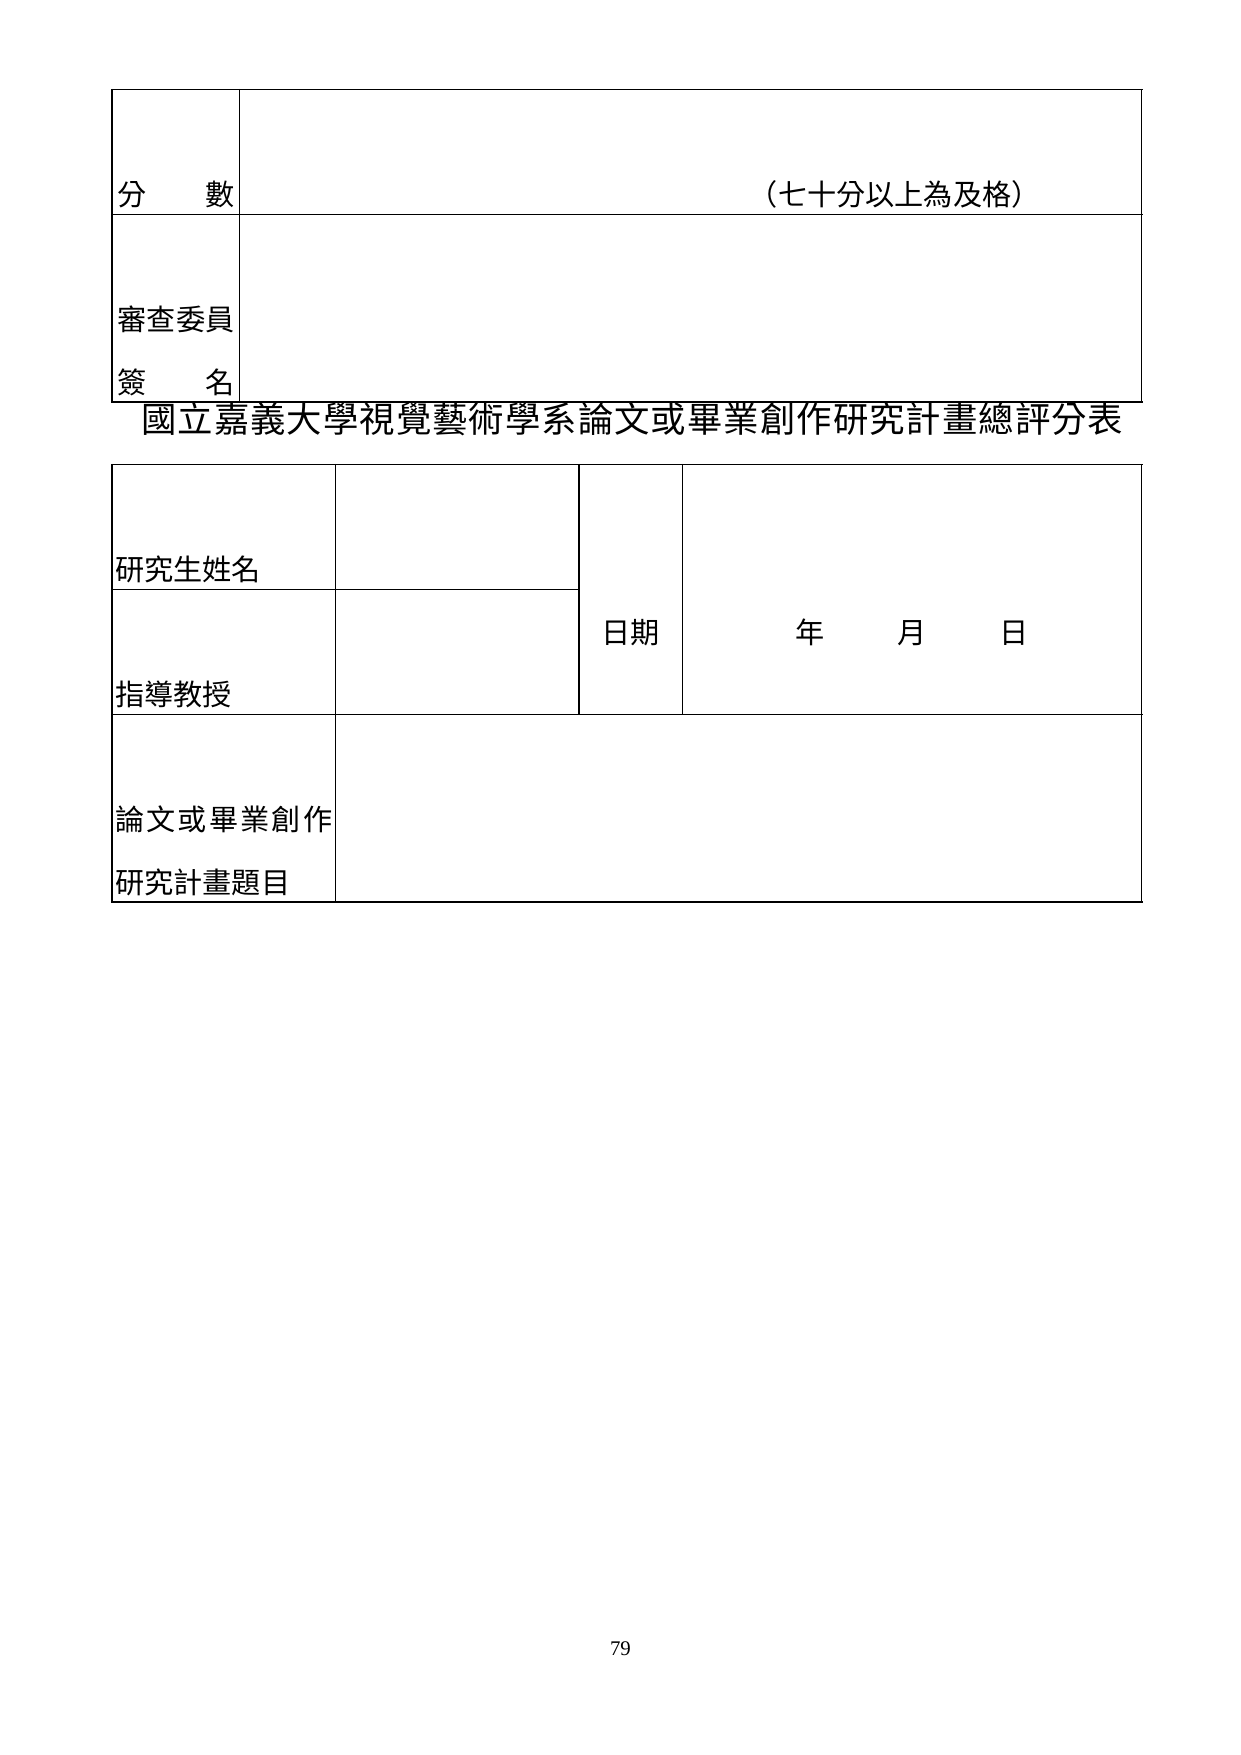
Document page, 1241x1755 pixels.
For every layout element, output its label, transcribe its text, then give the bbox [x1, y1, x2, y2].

table_cell 論文或畢業創作研究計畫題目 [113, 715, 335, 901]
table_header 年 月 日 [683, 465, 1141, 714]
table_header 日期 [580, 465, 682, 714]
table_cell [240, 215, 1141, 401]
table_cell [336, 590, 578, 714]
table_cell 指導教授 [113, 590, 335, 714]
subtitle 國立嘉義大學視覺藝術學系論文或畢業創作研究計畫總評分表 [89, 403, 1177, 440]
table_cell 分 數 [113, 90, 239, 214]
table_header [336, 465, 578, 589]
table_cell [336, 715, 1141, 901]
table_cell 審查委員簽 名 [113, 215, 239, 401]
table_cell （七十分以上為及格） [240, 90, 1141, 214]
table_header 研究生姓名 [113, 465, 335, 589]
